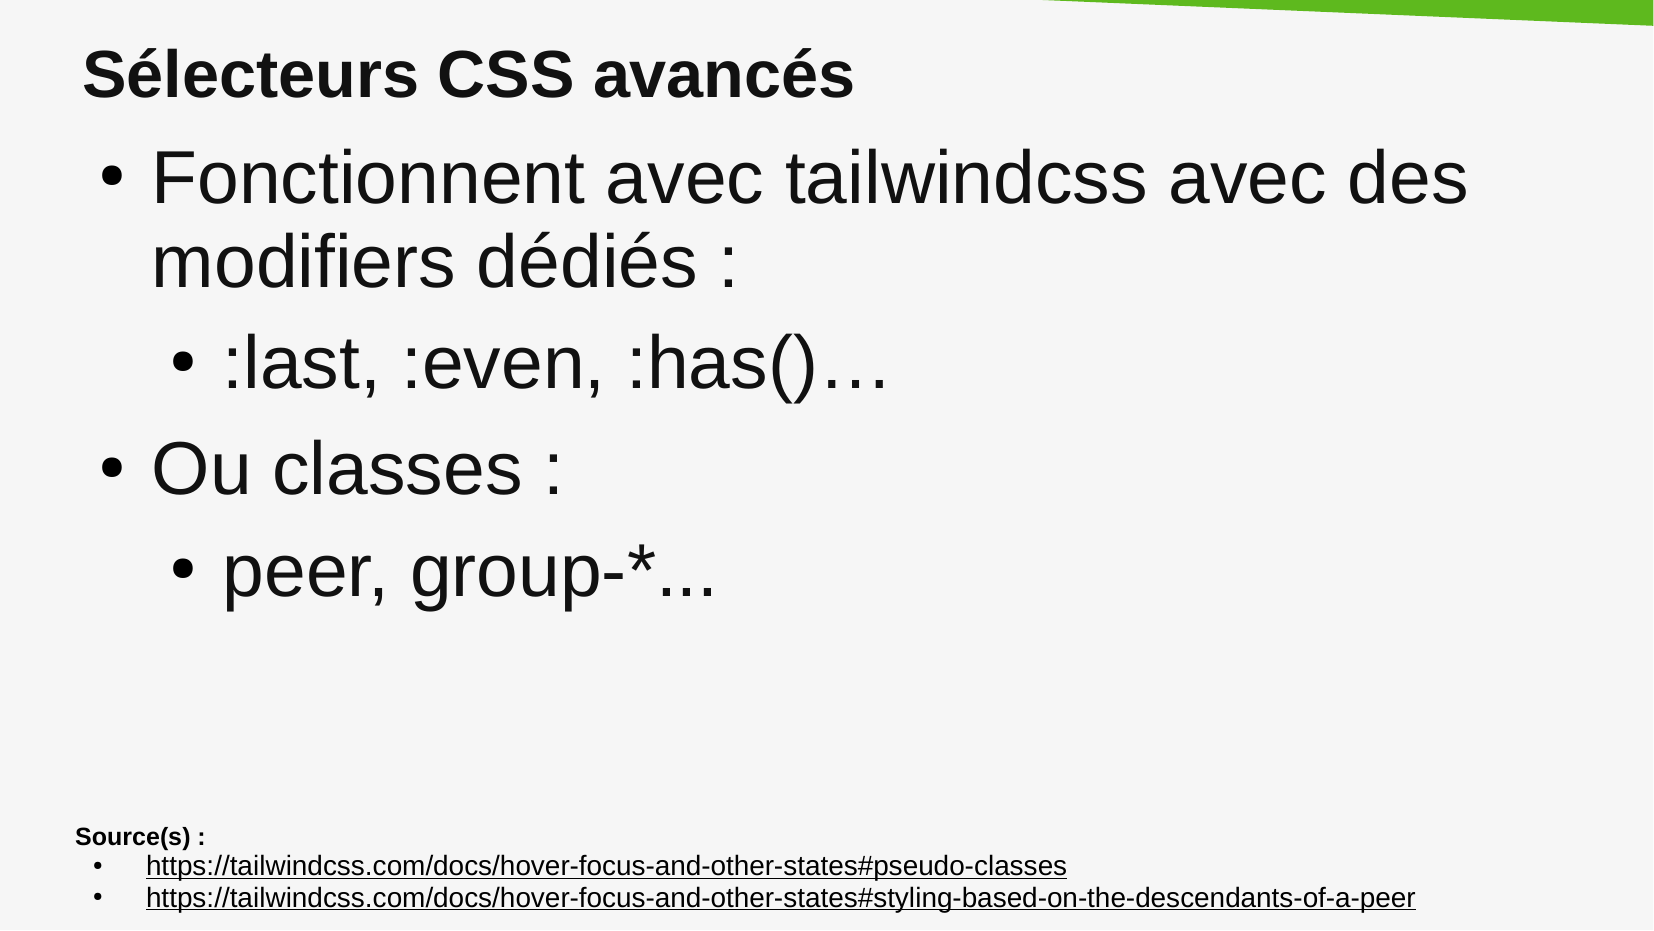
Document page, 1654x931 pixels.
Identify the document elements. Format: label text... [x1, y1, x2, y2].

list Fonctionnent avec tailwindcss avec des modifiers dédiés : :last, :even, :has()… Ou classes : peer, group-*... [80, 135, 1620, 739]
text_box [1042, 0, 1654, 26]
title Sélecteurs CSS avancés [82, 37, 1571, 114]
text_box Source(s) : https://tailwindcss.com/docs/hover-focus-and-other-states#pseudo-classes https://tailwindcss.com/docs/hover-focus-and-other-states#styling-based-on-the-descendants-of-a-peer [60, 815, 1546, 929]
